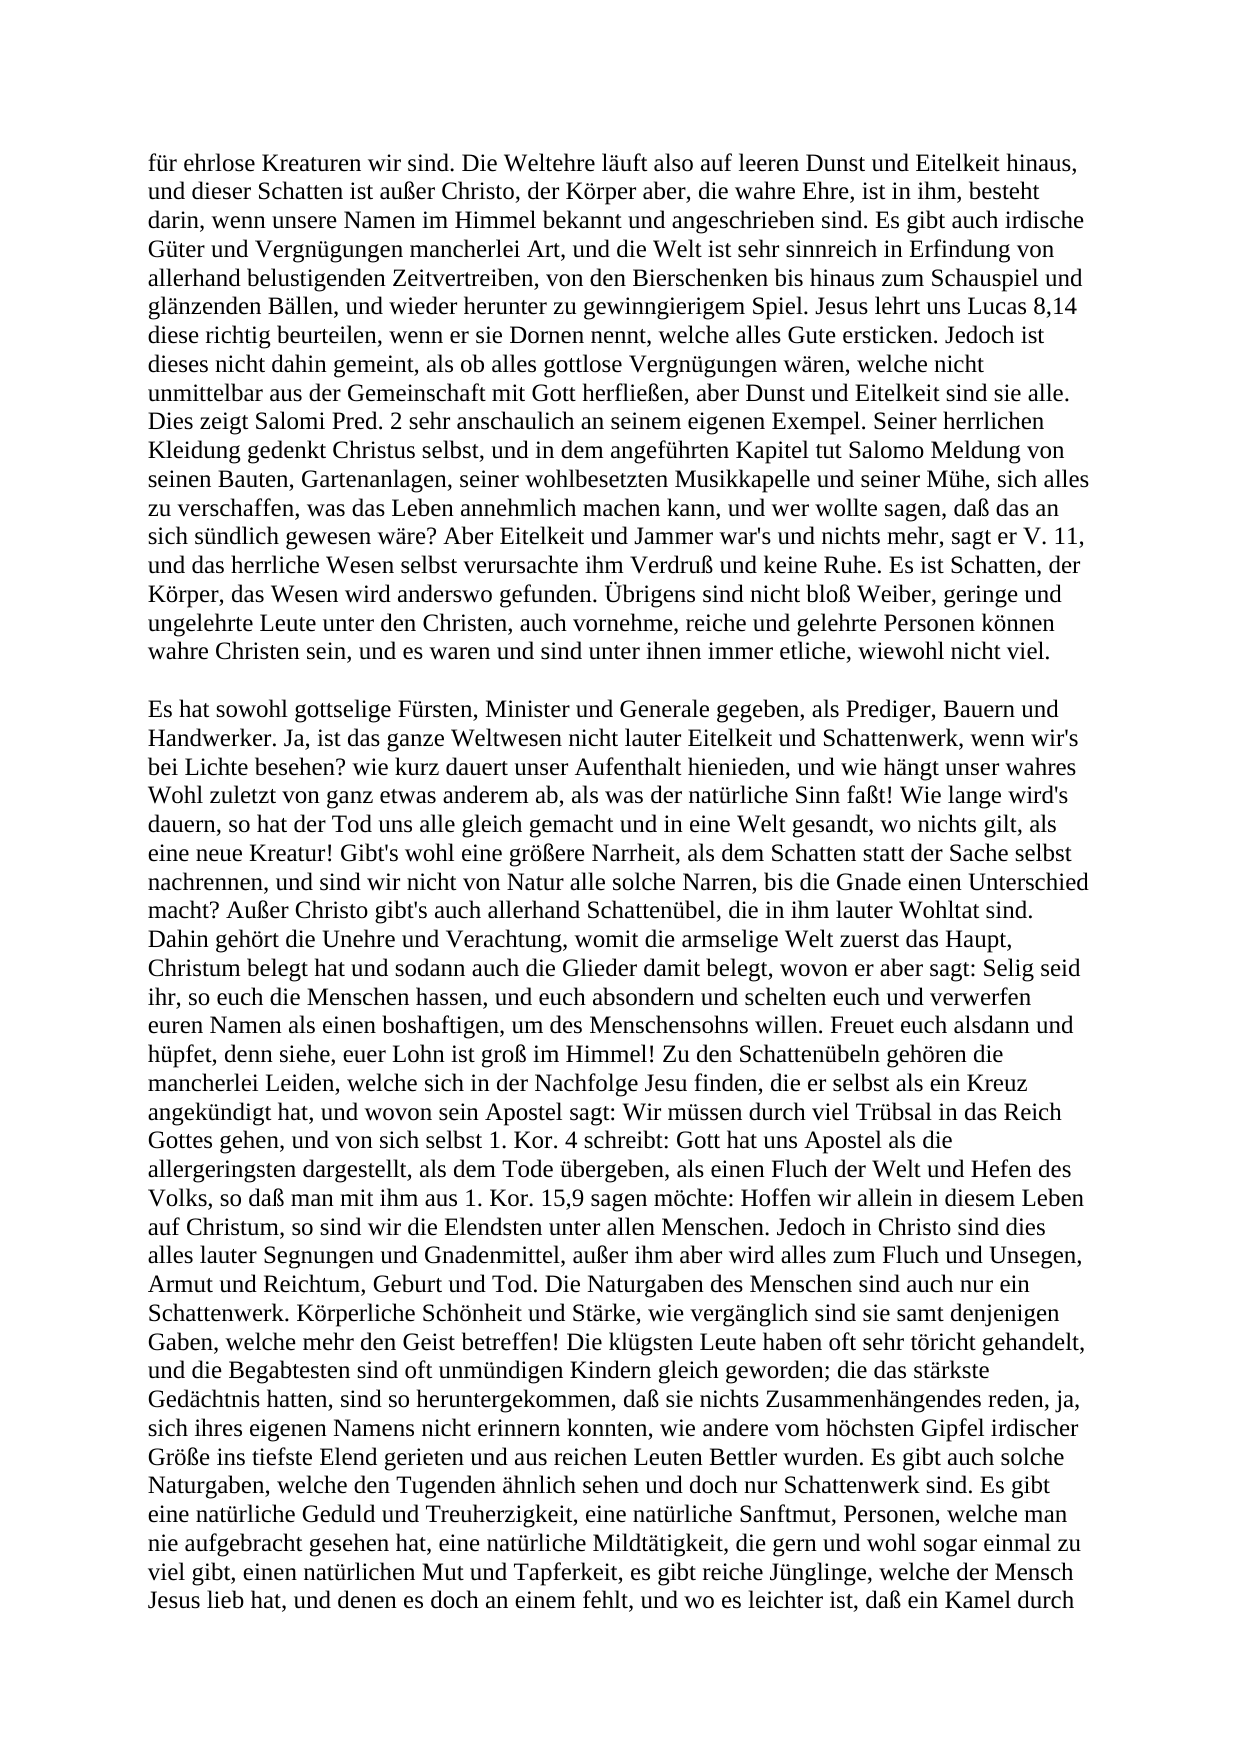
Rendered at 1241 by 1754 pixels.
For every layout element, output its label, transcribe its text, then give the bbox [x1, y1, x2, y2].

text für ehrlose Kreaturen wir sind. Die Weltehre läuft also auf leeren Dunst und Eitelkeit hinaus, und dieser Schatten ist außer Christo, der Körper aber, die wahre Ehre, ist in ihm, besteht darin, wenn unsere Namen im Himmel bekannt und angeschrieben sind. Es gibt auch irdische Güter und Vergnügungen mancherlei Art, und die Welt ist sehr sinnreich in Erfindung von allerhand belustigenden Zeitvertreiben, von den Bierschenken bis hinaus zum Schauspiel und glänzenden Bällen, und wieder herunter zu gewinngierigem Spiel. Jesus lehrt uns Lucas 8,14 diese richtig beurteilen, wenn er sie Dornen nennt, welche alles Gute ersticken. Jedoch ist dieses nicht dahin gemeint, als ob alles gottlose Vergnügungen wären, welche nicht unmittelbar aus der Gemeinschaft mit Gott herfließen, aber Dunst und Eitelkeit sind sie alle. Dies zeigt Salomi Pred. 2 sehr anschaulich an seinem eigenen Exempel. Seiner herrlichen Kleidung gedenkt Christus selbst, und in dem angeführten Kapitel tut Salomo Meldung von seinen Bauten, Gartenanlagen, seiner wohlbesetzten Musikkapelle und seiner Mühe, sich alles zu verschaffen, was das Leben annehmlich machen kann, und wer wollte sagen, daß das an sich sündlich gewesen wäre? Aber Eitelkeit und Jammer war's und nichts mehr, sagt er V. 11, und das herrliche Wesen selbst verursachte ihm Verdruß und keine Ruhe. Es ist Schatten, der Körper, das Wesen wird anderswo gefunden. Übrigens sind nicht bloß Weiber, geringe und ungelehrte Leute unter den Christen, auch vornehme, reiche und gelehrte Personen können wahre Christen sein, und es waren und sind unter ihnen immer etliche, wiewohl nicht viel. [148, 148, 1093, 665]
text Es hat sowohl gottselige Fürsten, Minister und Generale gegeben, als Prediger, Bauern und Handwerker. Ja, ist das ganze Weltwesen nicht lauter Eitelkeit und Schattenwerk, wenn wir's bei Lichte besehen? wie kurz dauert unser Aufenthalt hienieden, und wie hängt unser wahres Wohl zuletzt von ganz etwas anderem ab, als was der natürliche Sinn faßt! Wie lange wird's dauern, so hat der Tod uns alle gleich gemacht und in eine Welt gesandt, wo nichts gilt, als eine neue Kreatur! Gibt's wohl eine größere Narrheit, als dem Schatten statt der Sache selbst nachrennen, und sind wir nicht von Natur alle solche Narren, bis die Gnade einen Unterschied macht? Außer Christo gibt's auch allerhand Schattenübel, die in ihm lauter Wohltat sind. Dahin gehört die Unehre und Verachtung, womit die armselige Welt zuerst das Haupt, Christum belegt hat und sodann auch die Glieder damit belegt, wovon er aber sagt: Selig seid ihr, so euch die Menschen hassen, und euch absondern und schelten euch und verwerfen euren Namen als einen boshaftigen, um des Menschensohns willen. Freuet euch alsdann und hüpfet, denn siehe, euer Lohn ist groß im Himmel! Zu den Schattenübeln gehören die mancherlei Leiden, welche sich in der Nachfolge Jesu finden, die er selbst als ein Kreuz angekündigt hat, und wovon sein Apostel sagt: Wir müssen durch viel Trübsal in das Reich Gottes gehen, und von sich selbst 1. Kor. 4 schreibt: Gott hat uns Apostel als die allergeringsten dargestellt, als dem Tode übergeben, als einen Fluch der Welt und Hefen des Volks, so daß man mit ihm aus 1. Kor. 15,9 sagen möchte: Hoffen wir allein in diesem Leben auf Christum, so sind wir die Elendsten unter allen Menschen. Jedoch in Christo sind dies alles lauter Segnungen und Gnadenmittel, außer ihm aber wird alles zum Fluch und Unsegen, Armut und Reichtum, Geburt und Tod. Die Naturgaben des Menschen sind auch nur ein Schattenwerk. Körperliche Schönheit und Stärke, wie vergänglich sind sie samt denjenigen Gaben, welche mehr den Geist betreffen! Die klügsten Leute haben oft sehr töricht gehandelt, und die Begabtesten sind oft unmündigen Kindern gleich geworden; die das stärkste Gedächtnis hatten, sind so heruntergekommen, daß sie nichts Zusammenhängendes reden, ja, sich ihres eigenen Namens nicht erinnern konnten, wie andere vom höchsten Gipfel irdischer Größe ins tiefste Elend gerieten und aus reichen Leuten Bettler wurden. Es gibt auch solche Naturgaben, welche den Tugenden ähnlich sehen und doch nur Schattenwerk sind. Es gibt eine natürliche Geduld und Treuherzigkeit, eine natürliche Sanftmut, Personen, welche man nie aufgebracht gesehen hat, eine natürliche Mildtätigkeit, die gern und wohl sogar einmal zu viel gibt, einen natürlichen Mut und Tapferkeit, es gibt reiche Jünglinge, welche der Mensch Jesus lieb hat, und denen es doch an einem fehlt, und wo es leichter ist, daß ein Kamel durch [148, 694, 1093, 1614]
